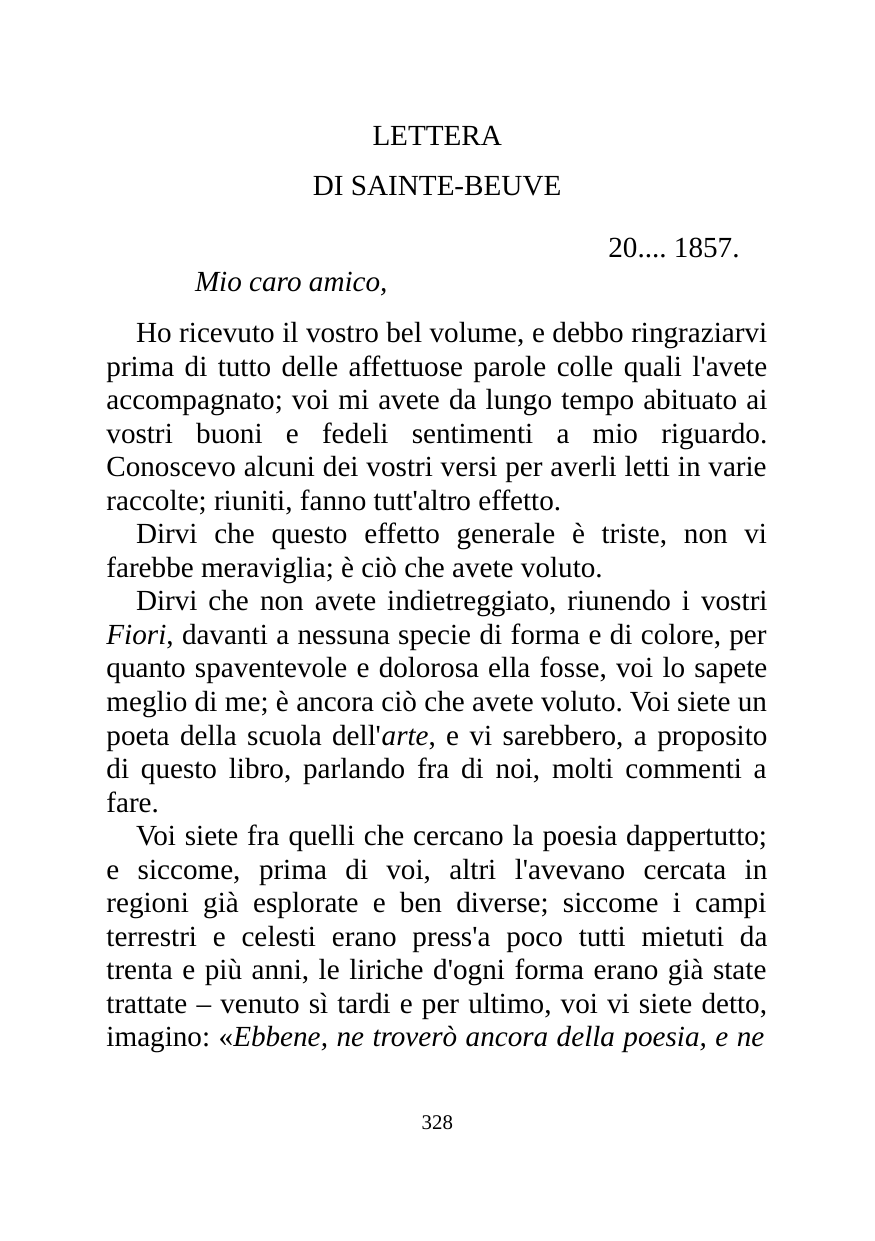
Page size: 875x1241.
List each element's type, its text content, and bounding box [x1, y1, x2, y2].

text Dirvi che questo effetto generale è triste, non vi farebbe meraviglia; è ciò che avete voluto. [106, 516, 768, 583]
text LETTERA DI SAINTE-BEUVE [106, 118, 768, 202]
text Voi siete fra quelli che cercano la poesia dappertutto; e siccome, prima di voi, altri l'avevano cercata in regioni già esplorate e ben diverse; siccome i campi terrestri e celesti erano press'a poco tutti mietuti da trenta e più anni, le liriche d'ogni forma erano già state trattate – venuto sì tardi e per ultimo, voi vi siete detto, imagino: «Ebbene, ne troverò ancora della poesia, e ne [106, 818, 768, 1053]
text Mio caro amico, [165, 264, 768, 297]
text Dirvi che non avete indietreggiato, riunendo i vostri Fiori, davanti a nessuna specie di forma e di colore, per quanto spaventevole e dolorosa ella fosse, voi lo sapete meglio di me; è ancora ciò che avete voluto. Voi siete un poeta della scuola dell'arte, e vi sarebbero, a proposito di questo libro, parlando fra di noi, molti commenti a fare. [106, 583, 768, 818]
text 20.... 1857. [579, 230, 768, 264]
text Ho ricevuto il vostro bel volume, e debbo ringraziarvi prima di tutto delle affettuose parole colle quali l'avete accompagnato; voi mi avete da lungo tempo abituato ai vostri buoni e fedeli sentimenti a mio riguardo. Conoscevo alcuni dei vostri versi per averli letti in varie raccolte; riuniti, fanno tutt'altro effetto. [106, 315, 768, 516]
